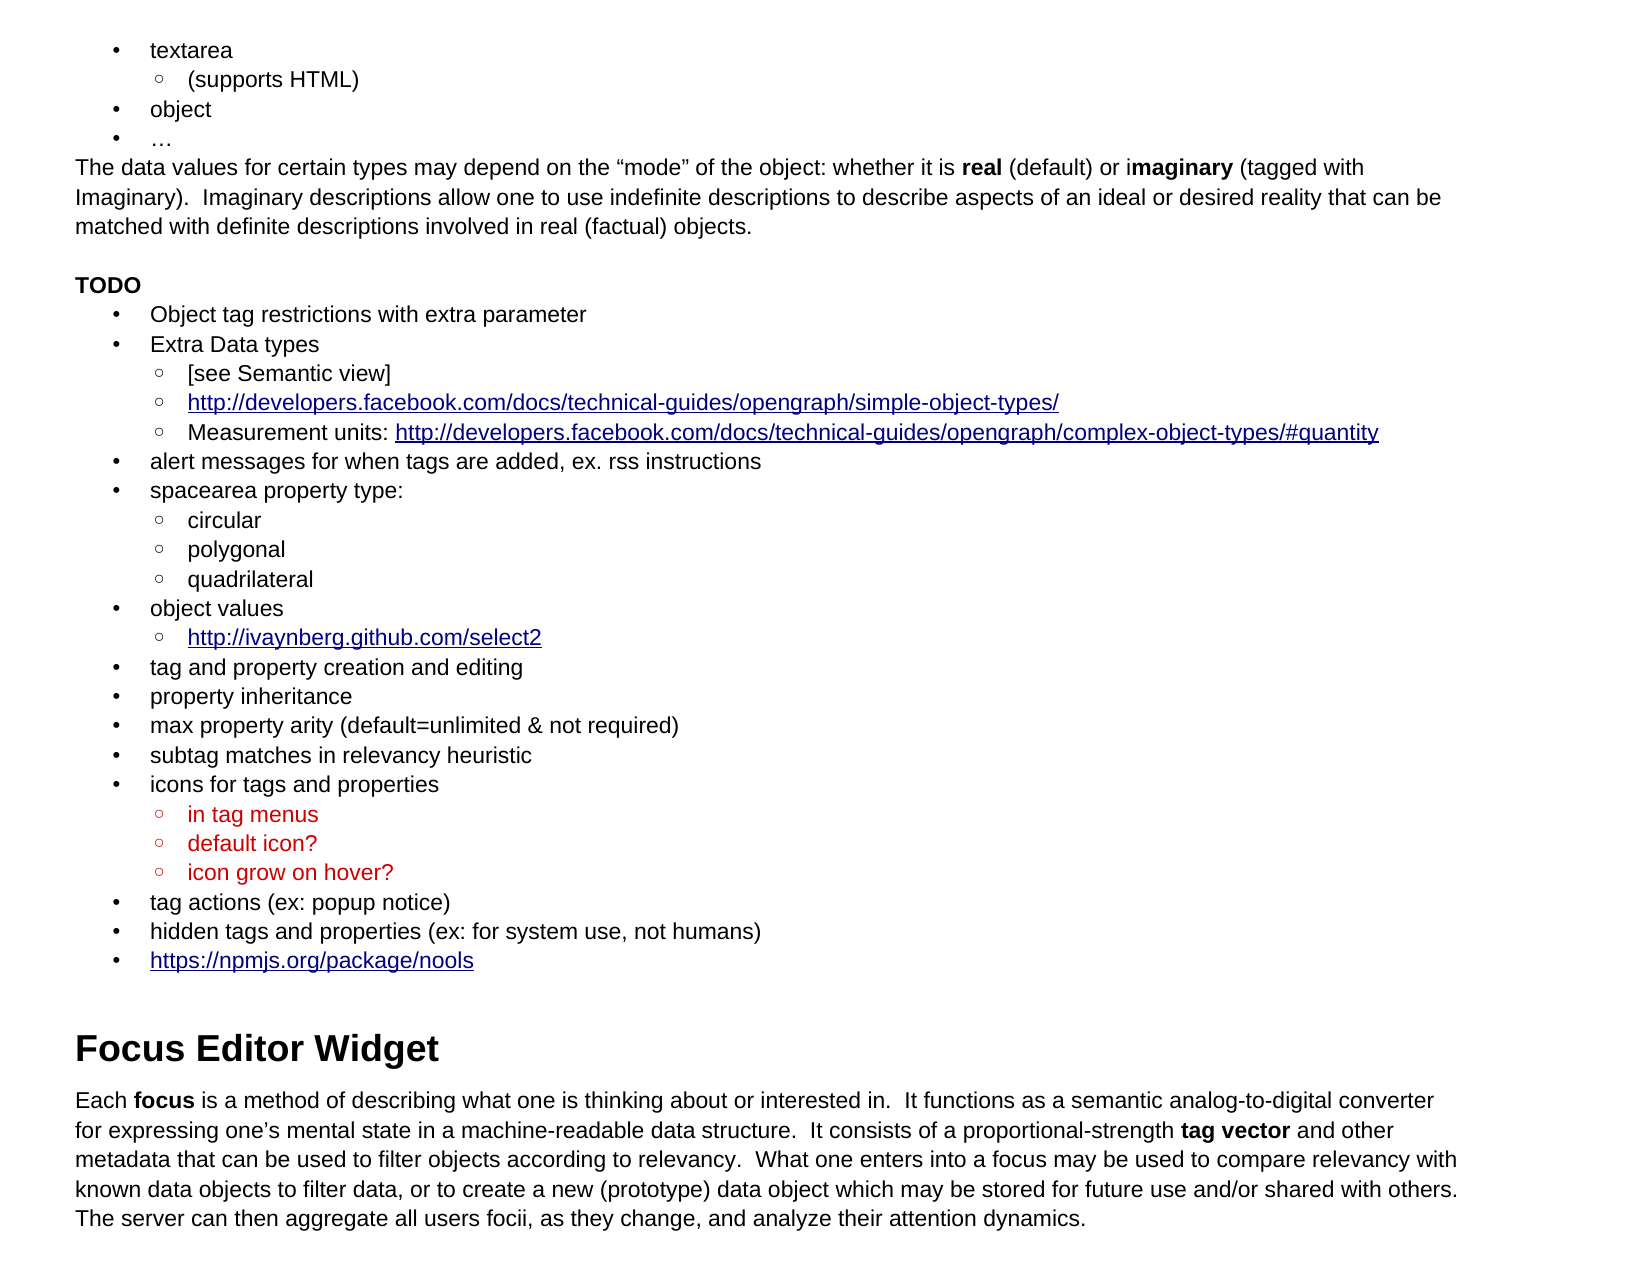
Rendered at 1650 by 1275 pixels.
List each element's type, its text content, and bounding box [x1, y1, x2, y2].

list spacearea property type: [112, 478, 1462, 504]
list http://developers.facebook.com/docs/technical-guides/opengraph/simple-object-types/ [150, 390, 1462, 416]
list … [112, 126, 1462, 151]
list [see Semantic view] [150, 361, 1462, 386]
list textarea [112, 37, 1462, 63]
list Extra Data types [112, 331, 1462, 357]
text The data values for certain types may depend on the “mode” of the object: whether it is real (default) or imaginary (tagged with Imaginary). Imaginary descriptions allow one to use indefinite descriptions to describe aspects of an ideal or desired reality that can be matched with definite descriptions involved in real (factual) objects. [75, 155, 1462, 239]
list circular [150, 507, 1462, 533]
list object values [112, 596, 1462, 621]
list subtag matches in relevancy heuristic [112, 742, 1462, 768]
list Each focus is a method of describing what one is thinking about or interested in. It functions as a semantic analog-to-digital converter for expressing one’s mental state in a machine-readable data structure. It consists of a proportional-strength tag vector and other metadata that can be used to filter objects according to relevancy. What one enters into a focus may be used to compare relevancy with known data objects to filter data, or to create a new (prototype) data object which may be stored for future use and/or shared with others. The server can then aggregate all users focii, as they change, and analyze their attention dynamics. [75, 1088, 1462, 1231]
list (supports HTML) [150, 67, 1462, 92]
text TODO [75, 272, 1462, 298]
list Object tag restrictions with extra parameter [112, 302, 1462, 327]
list default icon? [150, 831, 1462, 856]
list object [112, 96, 1462, 122]
list in tag menus [150, 801, 1462, 827]
list alert messages for when tags are added, ex. rss instructions [112, 449, 1462, 474]
list Measurement units: http://developers.facebook.com/docs/technical-guides/opengraph/complex-object-types/#quantity [150, 419, 1462, 445]
subtitle Focus Editor Widget [75, 1027, 1462, 1069]
list quadrilateral [150, 566, 1462, 592]
list max property arity (default=unlimited & not required) [112, 713, 1462, 739]
list tag and property creation and editing [112, 654, 1462, 680]
list polygonal [150, 537, 1462, 562]
list icon grow on hover? [150, 860, 1462, 886]
list http://ivaynberg.github.com/select2 [150, 625, 1462, 651]
list hidden tags and properties (ex: for system use, not humans) [112, 919, 1462, 944]
list property inheritance [112, 684, 1462, 709]
list https://npmjs.org/package/nools [112, 948, 1462, 974]
list icons for tags and properties [112, 772, 1462, 797]
list tag actions (ex: popup notice) [112, 889, 1462, 915]
